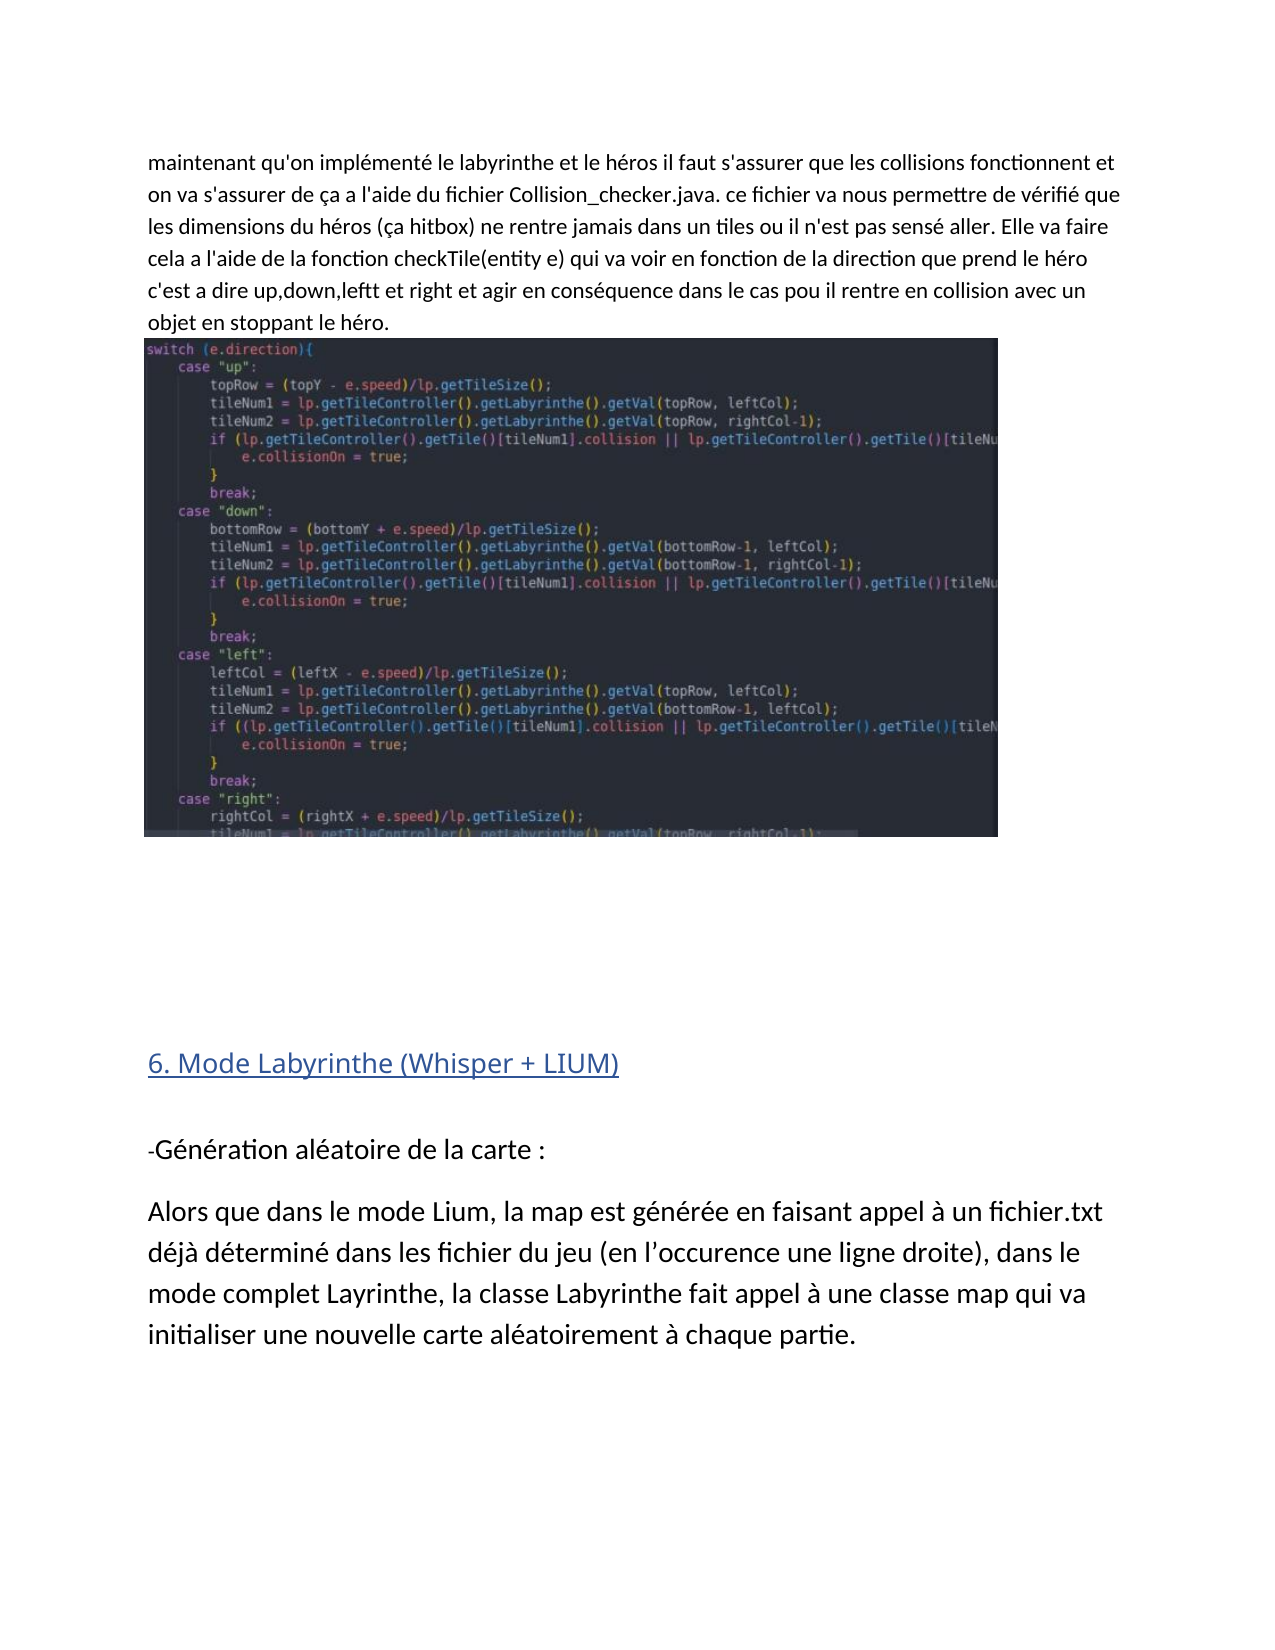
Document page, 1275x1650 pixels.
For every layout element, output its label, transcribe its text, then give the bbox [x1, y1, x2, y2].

picture [144, 338, 998, 837]
subtitle 6. Mode Labyrinthe (Whisper + LIUM) [148, 1045, 1127, 1082]
text -Génération aléatoire de la carte : [148, 1131, 1127, 1167]
text Alors que dans le mode Lium, la map est générée en faisant appel à un fichier.txt déjà déterminé dans les fichier du jeu (en l’occurence une ligne droite), dans le mode complet Layrinthe, la classe Labyrinthe fait appel à une classe map qui va initialiser une nouvelle carte aléatoirement à chaque partie. [148, 1193, 1127, 1352]
text maintenant qu'on implémenté le labyrinthe et le héros il faut s'assurer que les collisions fonctionnent et on va s'assurer de ça a l'aide du fichier Collision_checker.java. ce fichier va nous permettre de vérifié que les dimensions du héros (ça hitbox) ne rentre jamais dans un tiles ou il n'est pas sensé aller. Elle va faire cela a l'aide de la fonction checkTile(entity e) qui va voir en fonction de la direction que prend le héro c'est a dire up,down,leftt et right et agir en conséquence dans le cas pou il rentre en collision avec un objet en stoppant le héro. [148, 148, 1127, 337]
